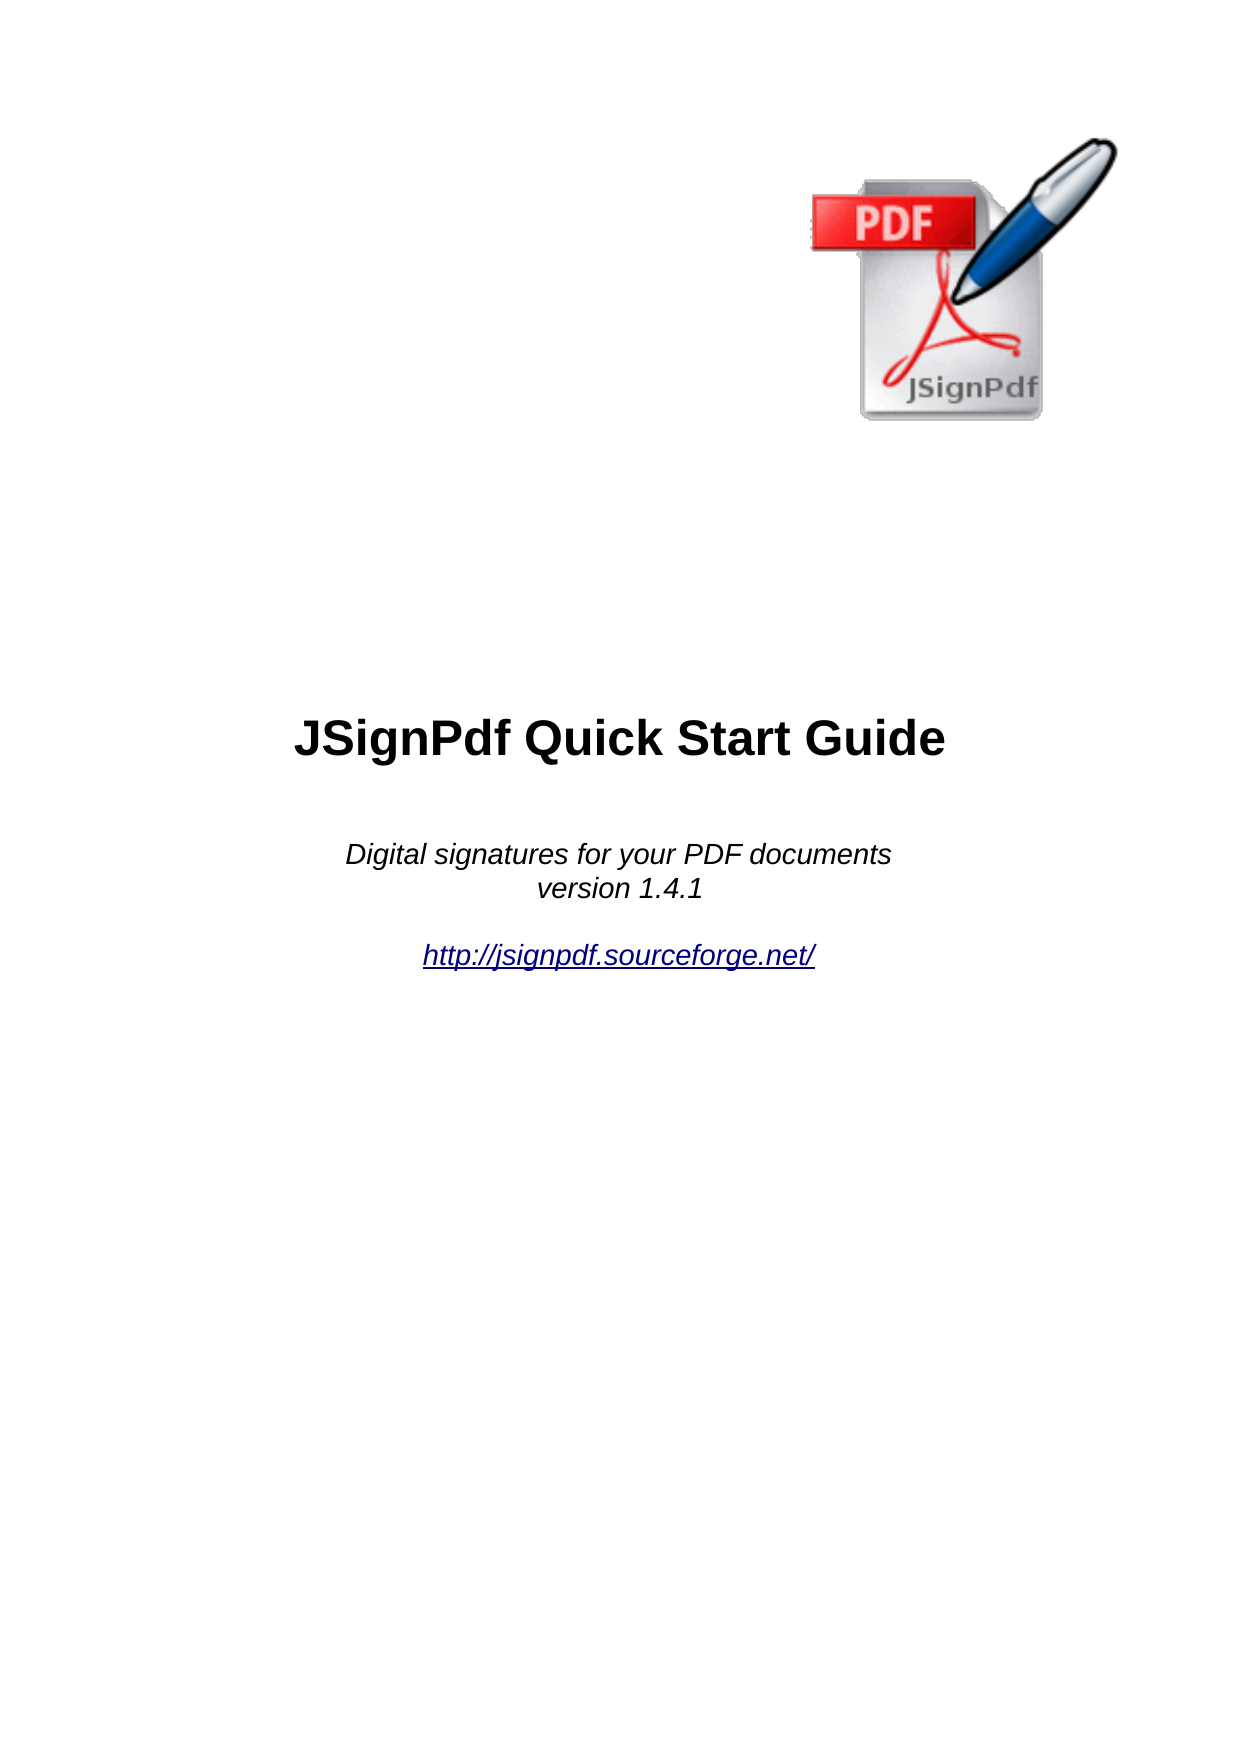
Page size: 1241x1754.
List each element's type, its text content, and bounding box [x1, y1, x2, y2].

picture [809, 118, 1122, 431]
title JSignPdf Quick Start Guide [118, 708, 1122, 766]
subtitle Digital signatures for your PDF documents version 1.4.1 http://jsignpdf.sourceforge.net/ [118, 837, 1122, 971]
